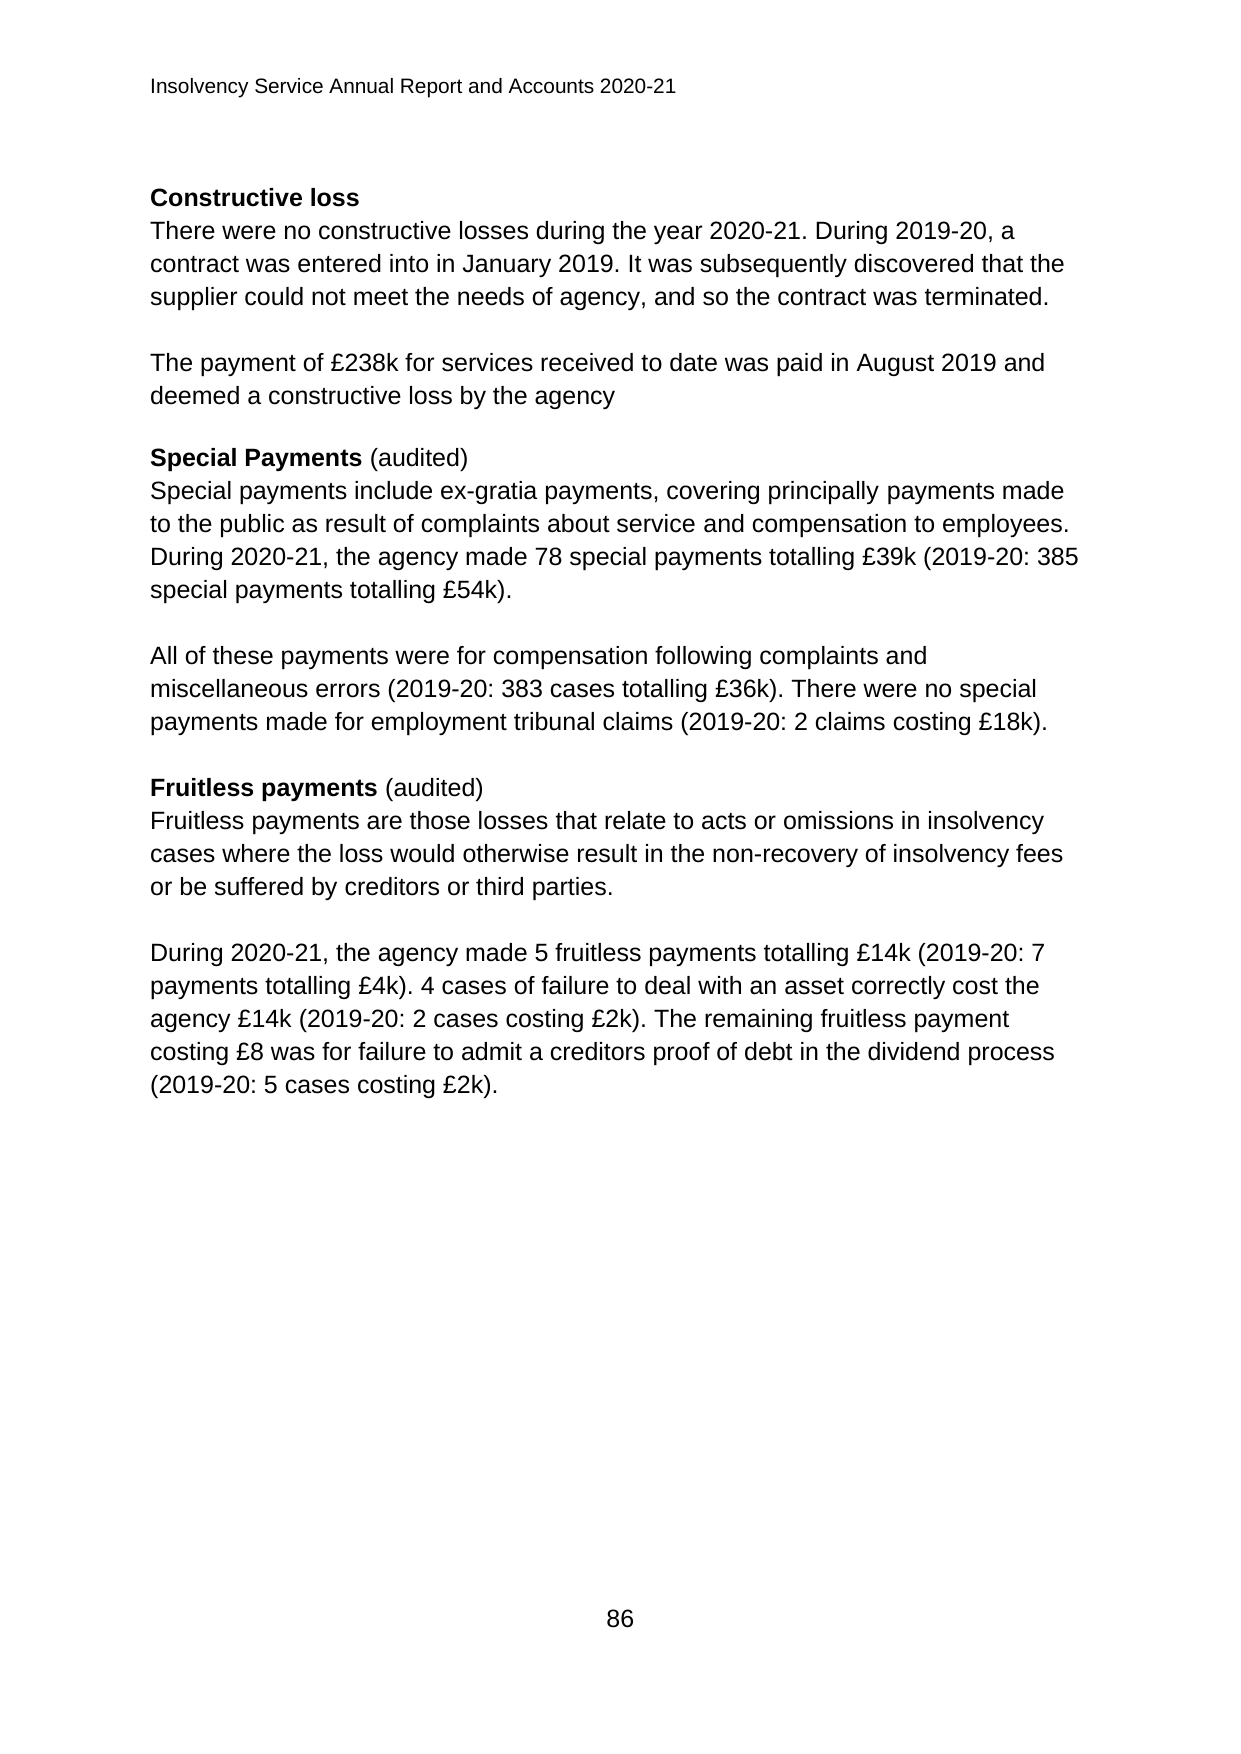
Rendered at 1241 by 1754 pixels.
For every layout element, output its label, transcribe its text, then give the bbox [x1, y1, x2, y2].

text Constructive loss [150, 183, 1090, 212]
text There were no constructive losses during the year 2020-21. During 2019-20, a contract was entered into in January 2019. It was subsequently discovered that the supplier could not meet the needs of agency, and so the contract was terminated. [150, 216, 1090, 311]
text The payment of £238k for services received to date was paid in August 2019 and deemed a constructive loss by the agency [150, 348, 1090, 410]
text During 2020-21, the agency made 5 fruitless payments totalling £14k (2019-20: 7 payments totalling £4k). 4 cases of failure to deal with an asset correctly cost the agency £14k (2019-20: 2 cases costing £2k). The remaining fruitless payment costing £8 was for failure to admit a creditors proof of debt in the dividend process (2019-20: 5 cases costing £2k). [150, 938, 1090, 1099]
text Special Payments (audited) [150, 443, 1090, 472]
text All of these payments were for compensation following complaints and miscellaneous errors (2019-20: 383 cases totalling £36k). There were no special payments made for employment tribunal claims (2019-20: 2 claims costing £18k). [150, 641, 1090, 736]
text Fruitless payments are those losses that relate to acts or omissions in insolvency cases where the loss would otherwise result in the non-recovery of insolvency fees or be suffered by creditors or third parties. [150, 806, 1090, 901]
text Fruitless payments (audited) [150, 773, 1090, 802]
text Special payments include ex-gratia payments, covering principally payments made to the public as result of complaints about service and compensation to employees. During 2020-21, the agency made 78 special payments totalling £39k (2019-20: 385 special payments totalling £54k). [150, 476, 1090, 604]
